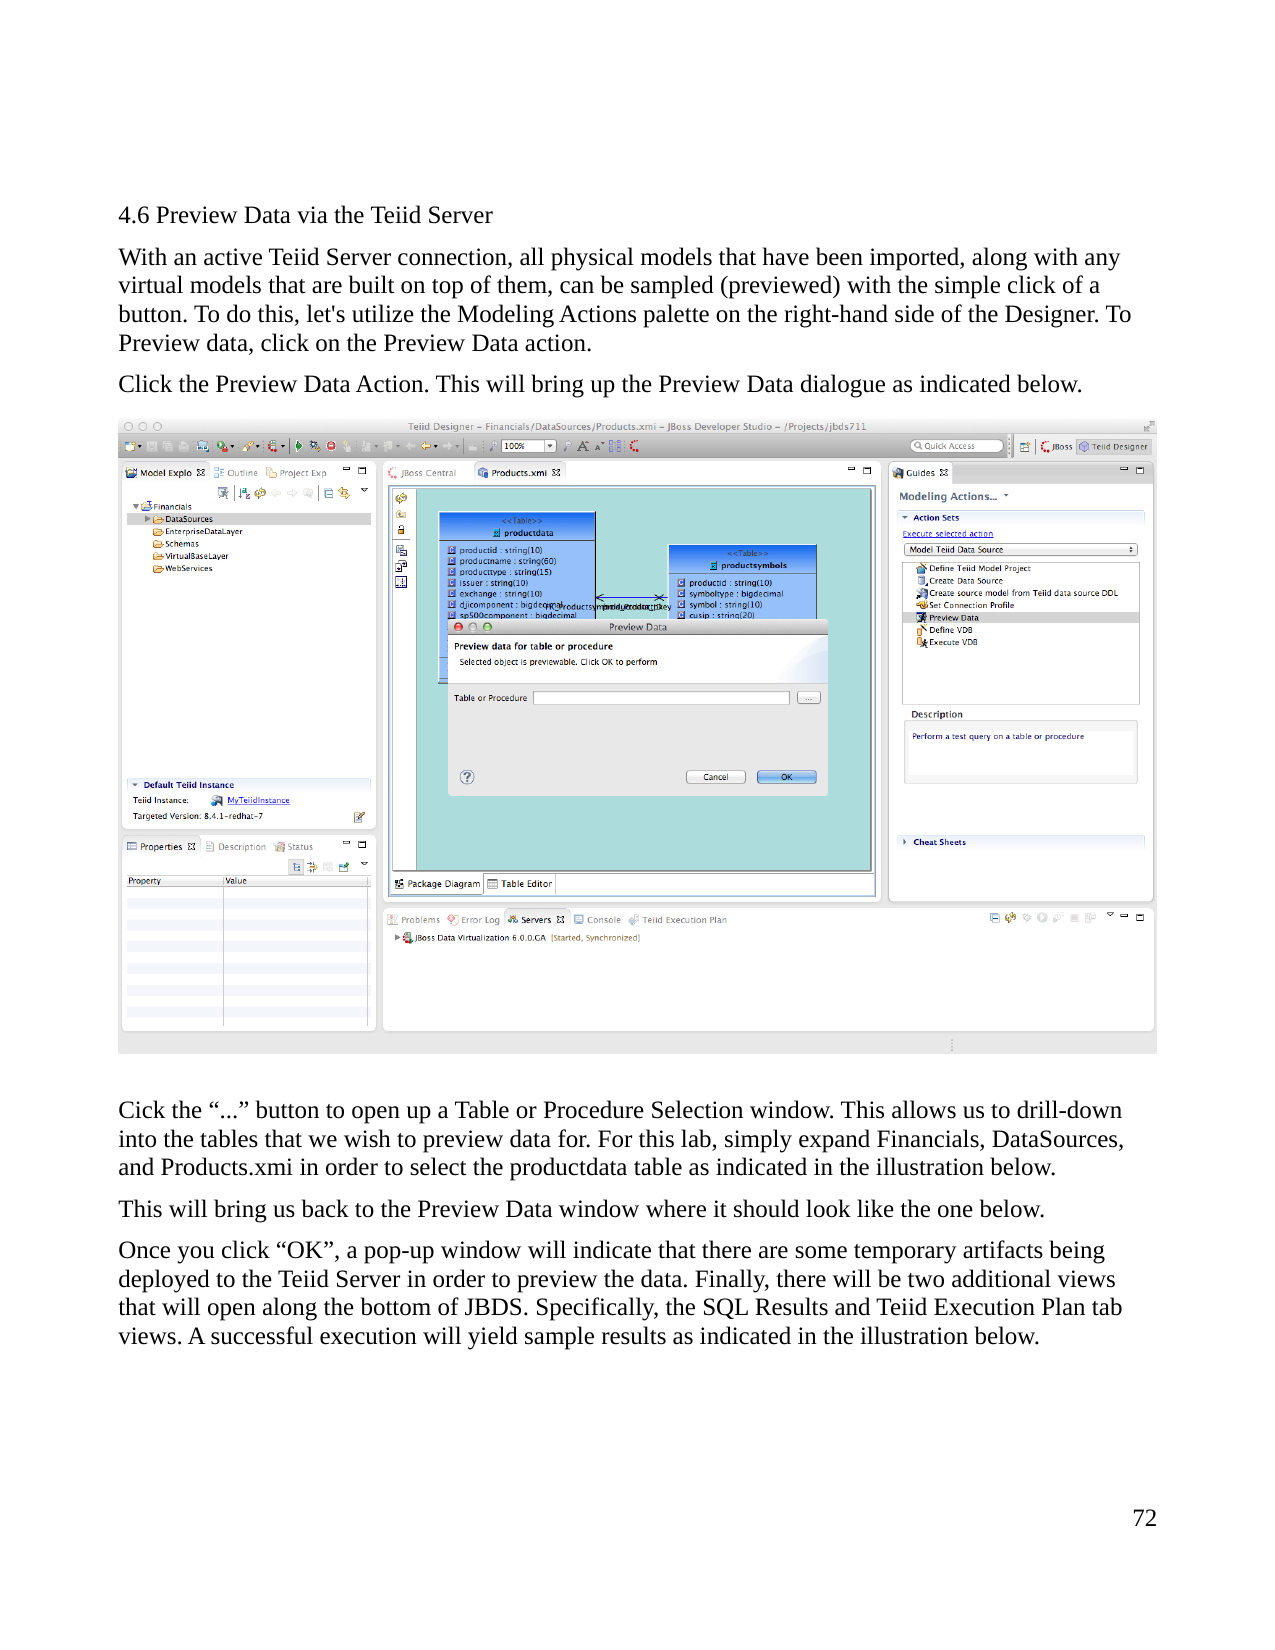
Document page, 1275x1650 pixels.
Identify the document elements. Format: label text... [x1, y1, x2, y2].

text Once you click “OK”, a pop-up window will indicate that there are some temporary artifacts being deployed to the Teiid Server in order to preview the data. Finally, there will be two additional views that will open along the bottom of JBDS. Specifically, the SQL Results and Teiid Execution Plan tab views. A successful execution will yield sample results as indicated in the illustration below. [118, 1235, 1157, 1350]
text This will bring us back to the Preview Data window where it should look like the one below. [118, 1194, 1157, 1222]
picture [118, 418, 1157, 1054]
text 4.6 Preview Data via the Teiid Server [118, 201, 1157, 229]
text Cick the “...” button to open up a Table or Procedure Selection window. This allows us to drill-down into the tables that we wish to preview data for. For this lab, simply expand Financials, DataSources, and Products.xmi in order to select the productdata table as indicated in the illustration below. [118, 1095, 1157, 1181]
text With an active Teiid Server connection, all physical models that have been imported, along with any virtual models that are built on top of them, can be sampled (previewed) with the simple click of a button. To do this, let's utilize the Modeling Actions palette on the right-hand side of the Designer. To Preview data, click on the Preview Data action. [118, 242, 1157, 357]
text Click the Preview Data Action. This will bring up the Preview Data dialogue as indicated below. [118, 369, 1157, 398]
